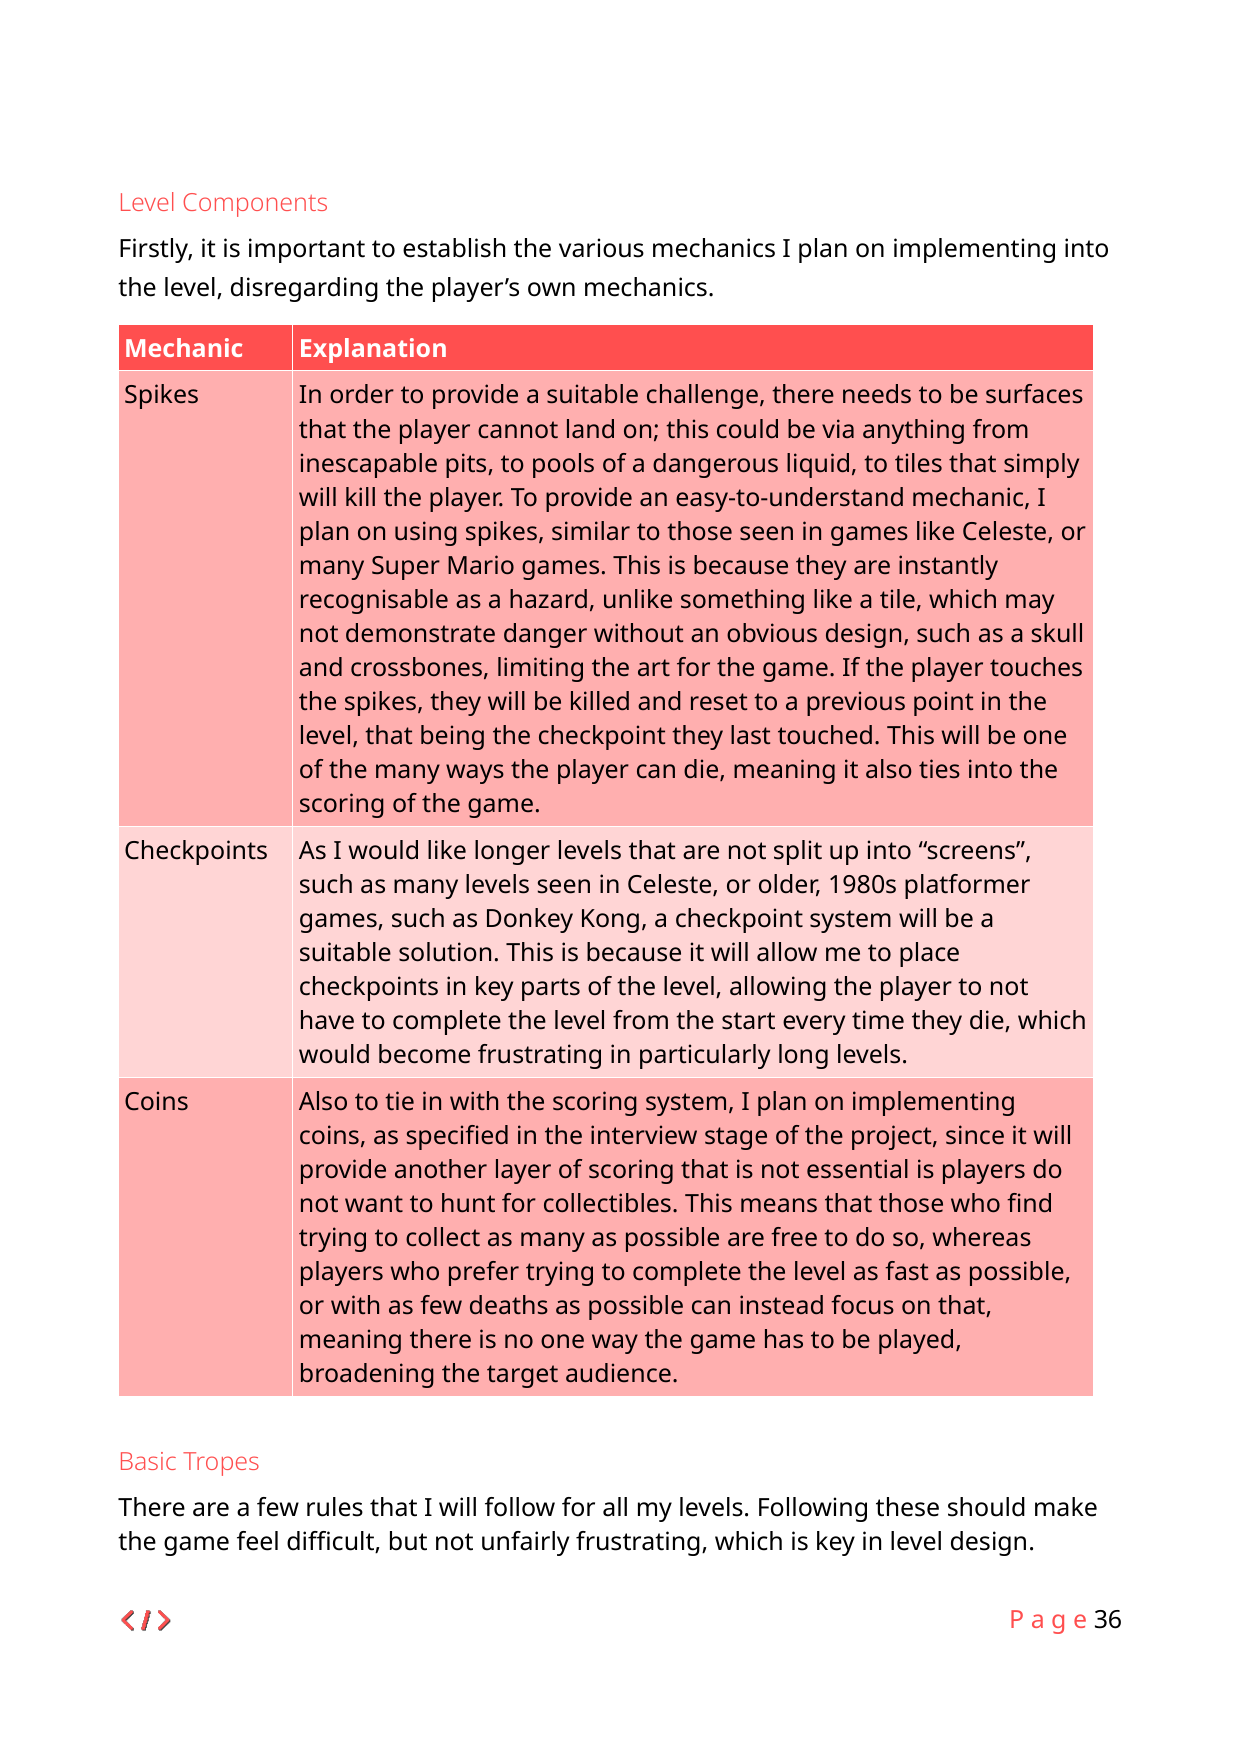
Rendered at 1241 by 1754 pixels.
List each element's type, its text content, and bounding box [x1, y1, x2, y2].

text There are a few rules that I will follow for all my levels. Following these should make the game feel difficult, but not unfairly frustrating, which is key in level design. [118, 1490, 1122, 1558]
table_cell Coins [119, 1078, 292, 1396]
text Firstly, it is important to establish the various mechanics I plan on implementing into the level, disregarding the player’s own mechanics. [118, 231, 1122, 304]
subtitle Level Components [118, 184, 1122, 218]
picture [116, 1591, 175, 1649]
table_cell Also to tie in with the scoring system, I plan on implementing coins, as specified in the interview stage of the project, since it will provide another layer of scoring that is not essential is players do not want to hunt for collectibles. This means that those who find trying to collect as many as possible are free to do so, whereas players who prefer trying to complete the level as fast as possible, or with as few deaths as possible can instead focus on that, meaning there is no one way the game has to be played, broadening the target audience. [293, 1078, 1093, 1396]
table_cell As I would like longer levels that are not split up into “screens”, such as many levels seen in Celeste, or older, 1980s platformer games, such as Donkey Kong, a checkpoint system will be a suitable solution. This is because it will allow me to place checkpoints in key parts of the level, allowing the player to not have to complete the level from the start every time they die, which would become frustrating in particularly long levels. [293, 827, 1093, 1077]
table_cell In order to provide a suitable challenge, there needs to be surfaces that the player cannot land on; this could be via anything from inescapable pits, to pools of a dangerous liquid, to tiles that simply will kill the player. To provide an easy-to-understand mechanic, I plan on using spikes, similar to those seen in games like Celeste, or many Super Mario games. This is because they are instantly recognisable as a hazard, unlike something like a tile, which may not demonstrate danger without an obvious design, such as a skull and crossbones, limiting the art for the game. If the player touches the spikes, they will be killed and reset to a previous point in the level, that being the checkpoint they last touched. This will be one of the many ways the player can die, meaning it also ties into the scoring of the game. [293, 371, 1093, 826]
table_header Mechanic [119, 325, 292, 370]
table_cell Spikes [119, 371, 292, 826]
table_cell Checkpoints [119, 827, 292, 1077]
table_header Explanation [293, 325, 1093, 370]
subtitle Basic Tropes [118, 1443, 1122, 1477]
